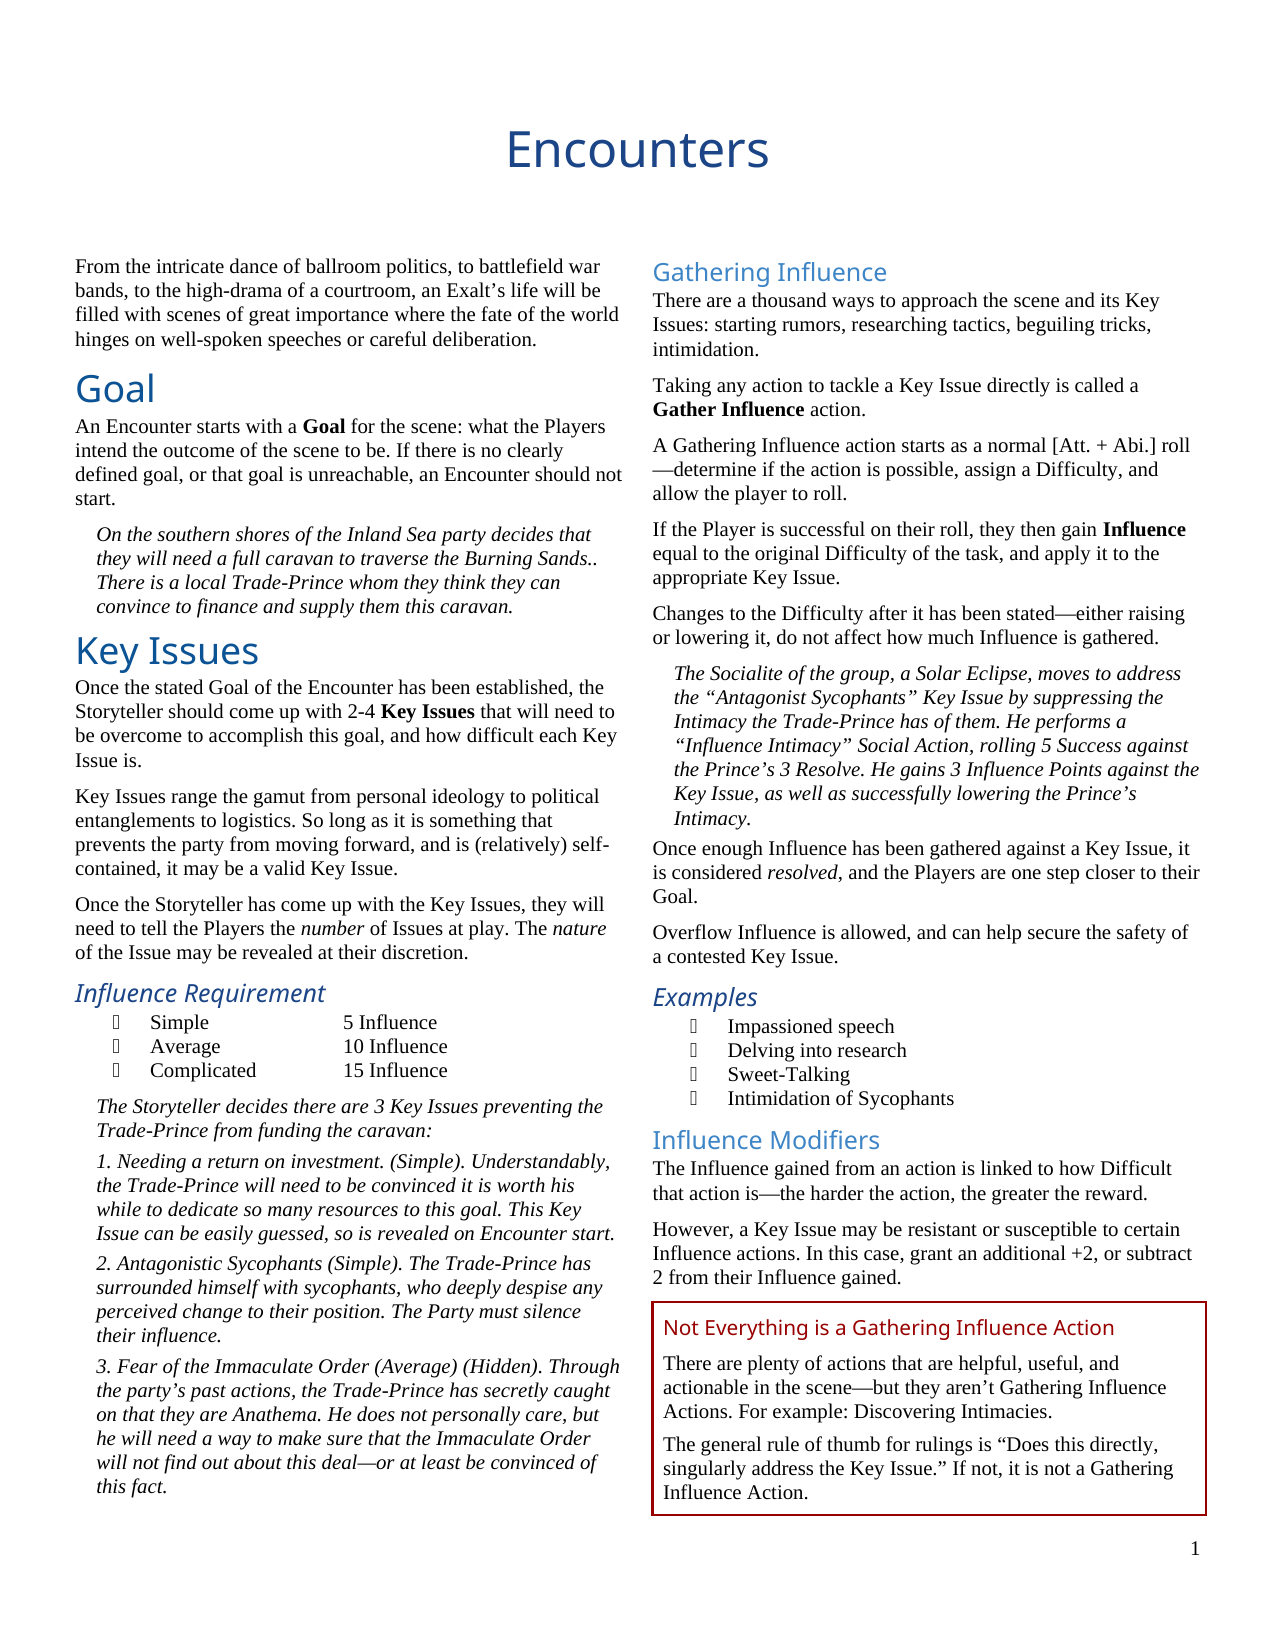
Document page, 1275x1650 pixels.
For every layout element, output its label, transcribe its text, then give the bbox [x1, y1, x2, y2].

list Sweet-Talking [690, 1062, 1200, 1086]
subtitle 1. Needing a return on investment. (Simple). Understandably, the Trade-Prince will need to be convinced it is worth his while to dedicate so many resources to this goal. This Key Issue can be easily guessed, so is revealed on Encounter start. [96, 1148, 622, 1245]
subtitle Examples [652, 980, 1200, 1014]
subtitle Key Issues [75, 624, 622, 675]
list Impassioned speech [690, 1014, 1200, 1038]
subtitle 3. Fear of the Immaculate Order (Average) (Hidden). Through the party’s past actions, the Trade-Prince has secretly caught on that they are Anathema. He does not personally care, but he will need a way to make sure that the Immaculate Order will not find out about this deal—or at least be convinced of this fact. [96, 1353, 622, 1498]
text If the Player is successful on their roll, they then gain Influence equal to the original Difficulty of the task, and apply it to the appropriate Key Issue. [652, 517, 1200, 589]
text Once the Storyteller has come up with the Key Issues, they will need to tell the Players the number of Issues at play. The nature of the Issue may be revealed at their discretion. [75, 892, 622, 964]
text An Encounter starts with a Goal for the scene: what the Players intend the outcome of the scene to be. If there is no clearly defined goal, or that goal is unreachable, an Encounter should not start. [75, 413, 622, 510]
subtitle 2. Antagonistic Sycophants (Simple). The Trade-Prince has surrounded himself with sycophants, who deeply despise any perceived change to their position. The Party must silence their influence. [96, 1251, 622, 1347]
text Changes to the Difficulty after it has been stated—either raising or lowering it, do not affect how much Influence is gathered. [652, 601, 1200, 649]
text From the intricate dance of ballroom politics, to battlefield war bands, to the high-drama of a courtroom, an Exalt’s life will be filled with scenes of great importance where the fate of the world hinges on well-spoken speeches or careful deliberation. [75, 254, 622, 351]
list Complicated 15 Influence [112, 1058, 622, 1082]
subtitle Influence Modifiers [652, 1122, 1200, 1156]
text The Influence gained from an action is linked to how Difficult that action is—the harder the action, the greater the reward. [652, 1156, 1200, 1204]
text Taking any action to tackle a Key Issue directly is called a Gather Influence action. [652, 372, 1200, 421]
subtitle Influence Requirement [75, 976, 622, 1010]
list Average 10 Influence [112, 1034, 622, 1058]
subtitle Encounters [75, 114, 1200, 182]
text However, a Key Issue may be resistant or susceptible to certain Influence actions. In this case, grant an additional +2, or subtract 2 from their Influence gained. [652, 1216, 1200, 1289]
subtitle The Storyteller decides there are 3 Key Issues preventing the Trade-Prince from funding the caravan: [96, 1094, 622, 1142]
list Delving into research [690, 1038, 1200, 1062]
subtitle Gathering Influence [652, 254, 1200, 288]
text There are a thousand ways to approach the scene and its Key Issues: starting rumors, researching tactics, beguiling tricks, intimidation. [652, 288, 1200, 361]
table_header Not Everything is a Gathering Influence Action There are plenty of actions that are helpful, useful, and actionable in the scene—but they aren’t Gathering Influence Actions. For example: Discovering Intimacies. The general rule of thumb for rulings is “Does this directly, singularly address the Key Issue.” If not, it is not a Gathering Influence Action. [654, 1303, 1205, 1514]
list Intimidation of Sycophants [690, 1086, 1200, 1110]
text Overflow Influence is allowed, and can help secure the safety of a contested Key Issue. [652, 920, 1200, 968]
list Simple 5 Influence [112, 1010, 622, 1034]
subtitle Goal [75, 362, 622, 413]
text Key Issues range the gamut from personal ideology to political entanglements to logistics. So long as it is something that prevents the party from moving forward, and is (relatively) self-contained, it may be a valid Key Issue. [75, 783, 622, 880]
subtitle The Socialite of the group, a Solar Eclipse, moves to address the “Antagonist Sycophants” Key Issue by suppressing the Intimacy the Trade-Prince has of them. He performs a “Influence Intimacy” Social Action, rolling 5 Success against the Prince’s 3 Resolve. He gains 3 Influence Points against the Key Issue, as well as successfully lowering the Prince’s Intimacy. [673, 661, 1200, 829]
subtitle On the southern shores of the Inland Sea party decides that they will need a full caravan to traverse the Burning Sands.. There is a local Trade-Prince whom they think they can convince to finance and supply them this caravan. [96, 522, 622, 618]
text A Gathering Influence action starts as a normal [Att. + Abi.] roll—determine if the action is possible, assign a Difficulty, and allow the player to roll. [652, 433, 1200, 505]
text Once enough Influence has been gathered against a Key Issue, it is considered resolved, and the Players are one step closer to their Goal. [652, 836, 1200, 908]
text Once the stated Goal of the Encounter has been established, the Storyteller should come up with 2-4 Key Issues that will need to be overcome to accomplish this goal, and how difficult each Key Issue is. [75, 675, 622, 772]
